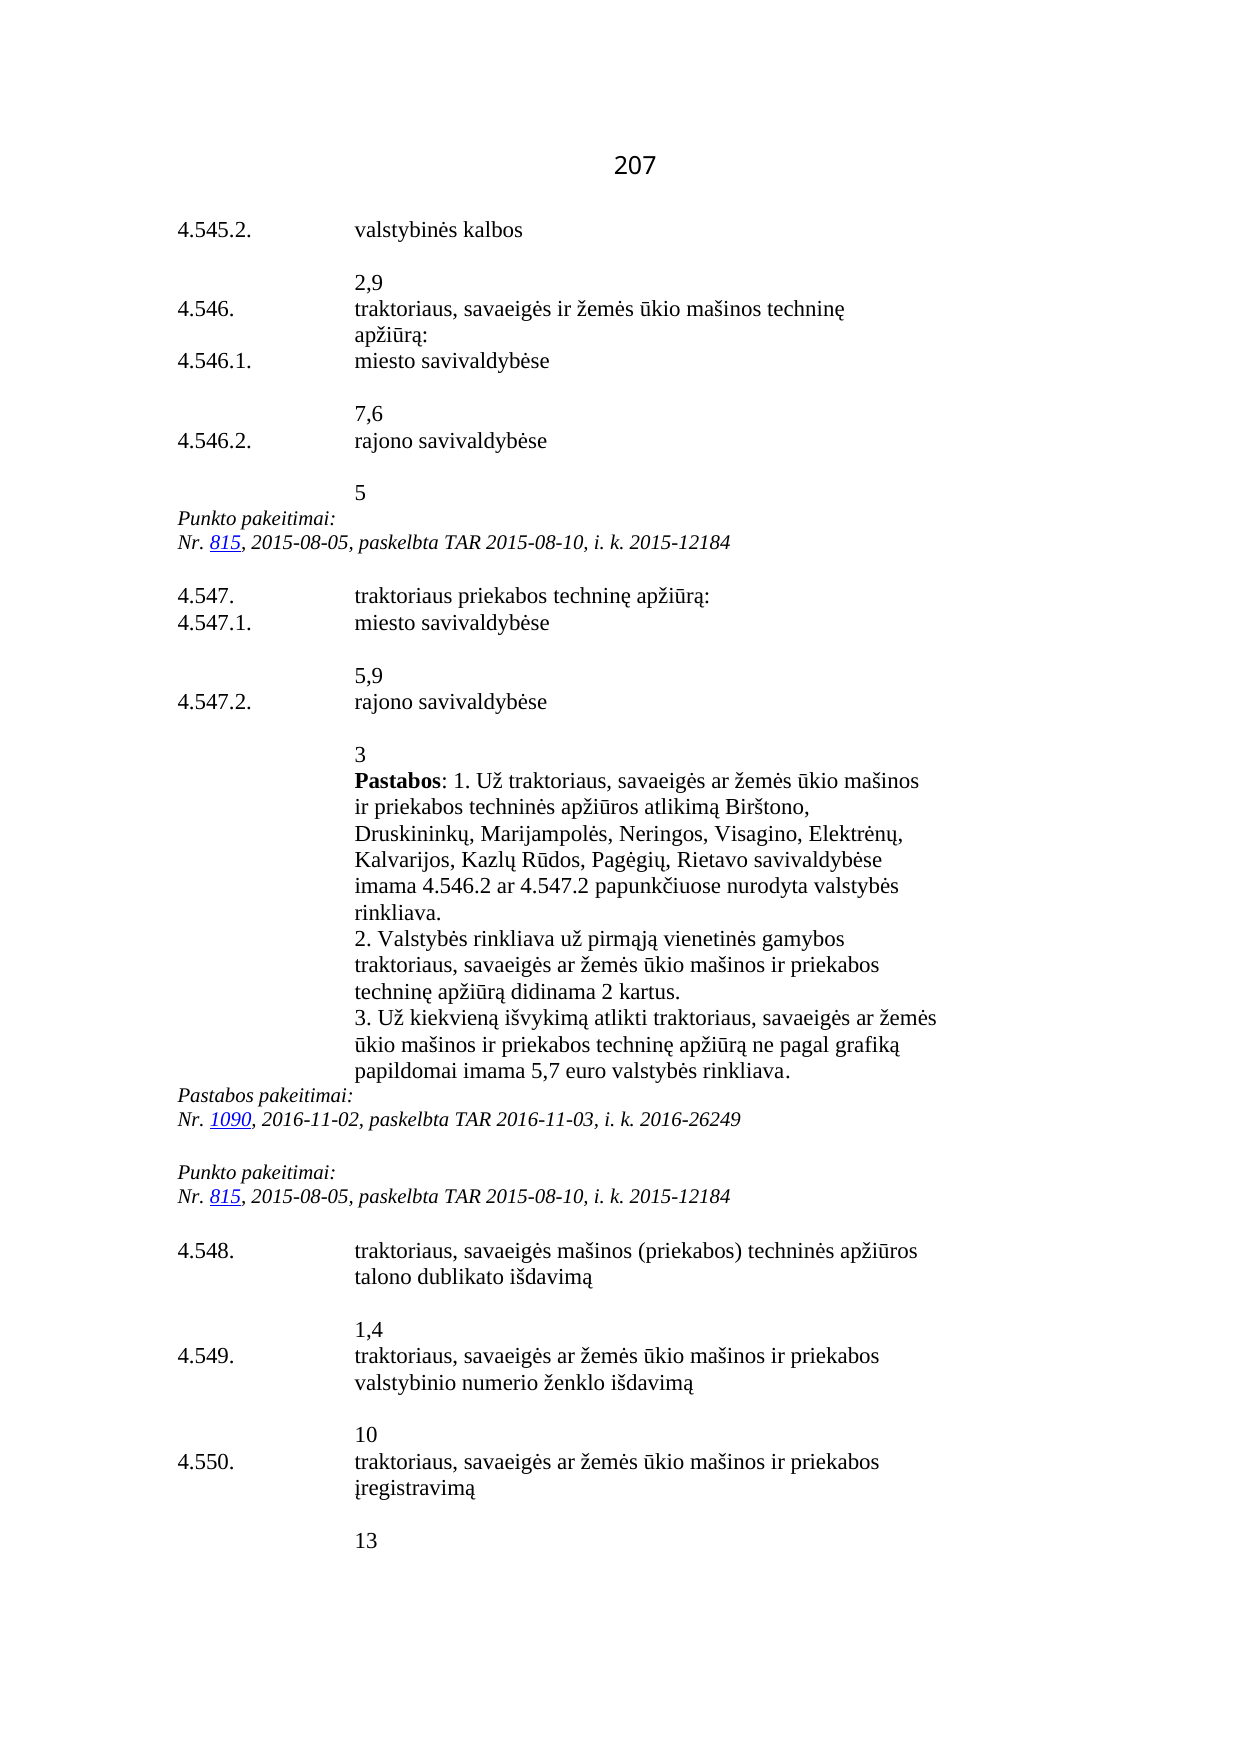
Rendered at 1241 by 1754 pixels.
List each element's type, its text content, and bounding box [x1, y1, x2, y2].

text ir priekabos techninės apžiūros atlikimą Birštono, [354, 793, 945, 820]
text Nr. 815, 2015-08-05, paskelbta TAR 2015-08-10, i. k. 2015-12184 [177, 530, 1093, 554]
text 4.546.1. miesto savivaldybėse 7,6 [177, 348, 945, 427]
text 4.547.1. miesto savivaldybėse 5,9 [177, 609, 945, 688]
text papildomai imama 5,7 euro valstybės rinkliava. [354, 1057, 945, 1083]
text valstybinio numerio ženklo išdavimą 10 [354, 1369, 945, 1448]
text 3. Už kiekvieną išvykimą atlikti traktoriaus, savaeigės ar žemės [354, 1004, 945, 1031]
text Kalvarijos, Kazlų Rūdos, Pagėgių, Rietavo savivaldybėse [354, 846, 945, 872]
text 4.547. traktoriaus priekabos techninę apžiūrą: [177, 583, 945, 609]
text 4.549. traktoriaus, savaeigės ar žemės ūkio mašinos ir priekabos [177, 1342, 945, 1369]
text 4.546. traktoriaus, savaeigės ir žemės ūkio mašinos techninę [177, 295, 945, 321]
text ūkio mašinos ir priekabos techninę apžiūrą ne pagal grafiką [354, 1031, 945, 1057]
text Pastabos: 1. Už traktoriaus, savaeigės ar žemės ūkio mašinos [354, 767, 945, 793]
text 4.545.2. valstybinės kalbos 2,9 [177, 216, 945, 295]
text Druskininkų, Marijampolės, Neringos, Visagino, Elektrėnų, [354, 820, 945, 846]
text techninę apžiūrą didinama 2 kartus. [354, 978, 945, 1004]
text Nr. 1090, 2016-11-02, paskelbta TAR 2016-11-03, i. k. 2016-26249 [177, 1107, 1093, 1131]
text apžiūrą: [354, 321, 945, 348]
text talono dublikato išdavimą 1,4 [354, 1263, 945, 1342]
text Punkto pakeitimai: [177, 506, 1093, 530]
text 4.547.2. rajono savivaldybėse 3 [177, 688, 945, 767]
text įregistravimą 13 [354, 1474, 945, 1553]
text 4.548. traktoriaus, savaeigės mašinos (priekabos) techninės apžiūros [177, 1237, 945, 1263]
text 4.546.2. rajono savivaldybėse 5 [177, 427, 945, 506]
text 4.550. traktoriaus, savaeigės ar žemės ūkio mašinos ir priekabos [177, 1448, 945, 1474]
text rinkliava. [354, 899, 945, 925]
text Pastabos pakeitimai: [177, 1083, 1093, 1107]
text Punkto pakeitimai: [177, 1160, 1093, 1184]
text traktoriaus, savaeigės ar žemės ūkio mašinos ir priekabos [354, 952, 945, 978]
text Nr. 815, 2015-08-05, paskelbta TAR 2015-08-10, i. k. 2015-12184 [177, 1184, 1093, 1208]
text 2. Valstybės rinkliava už pirmąją vienetinės gamybos [354, 925, 945, 952]
text imama 4.546.2 ar 4.547.2 papunkčiuose nurodyta valstybės [354, 872, 945, 899]
